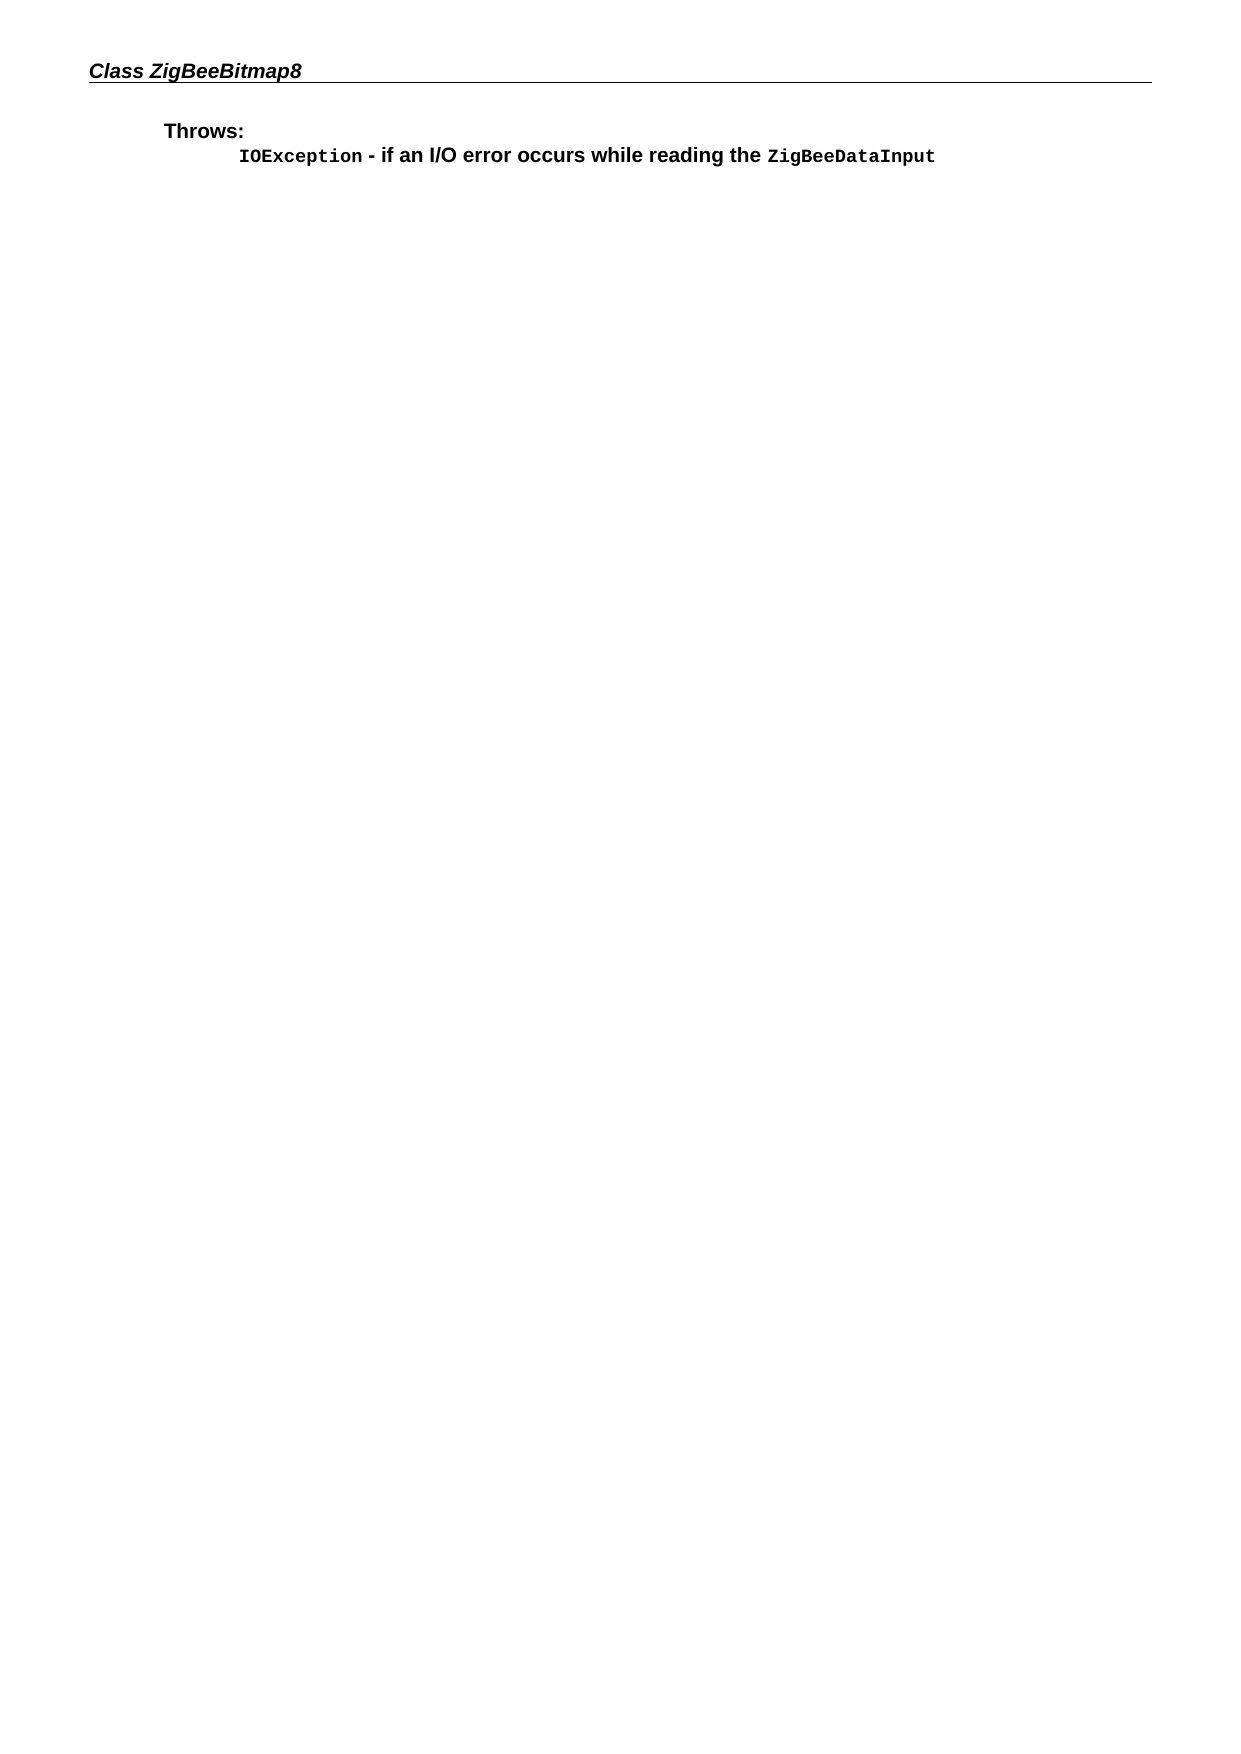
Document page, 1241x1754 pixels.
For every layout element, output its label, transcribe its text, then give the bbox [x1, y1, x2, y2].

text IOException - if an I/O error occurs while reading the ZigBeeDataInput [238, 142, 1152, 168]
text Throws: [163, 118, 1152, 142]
